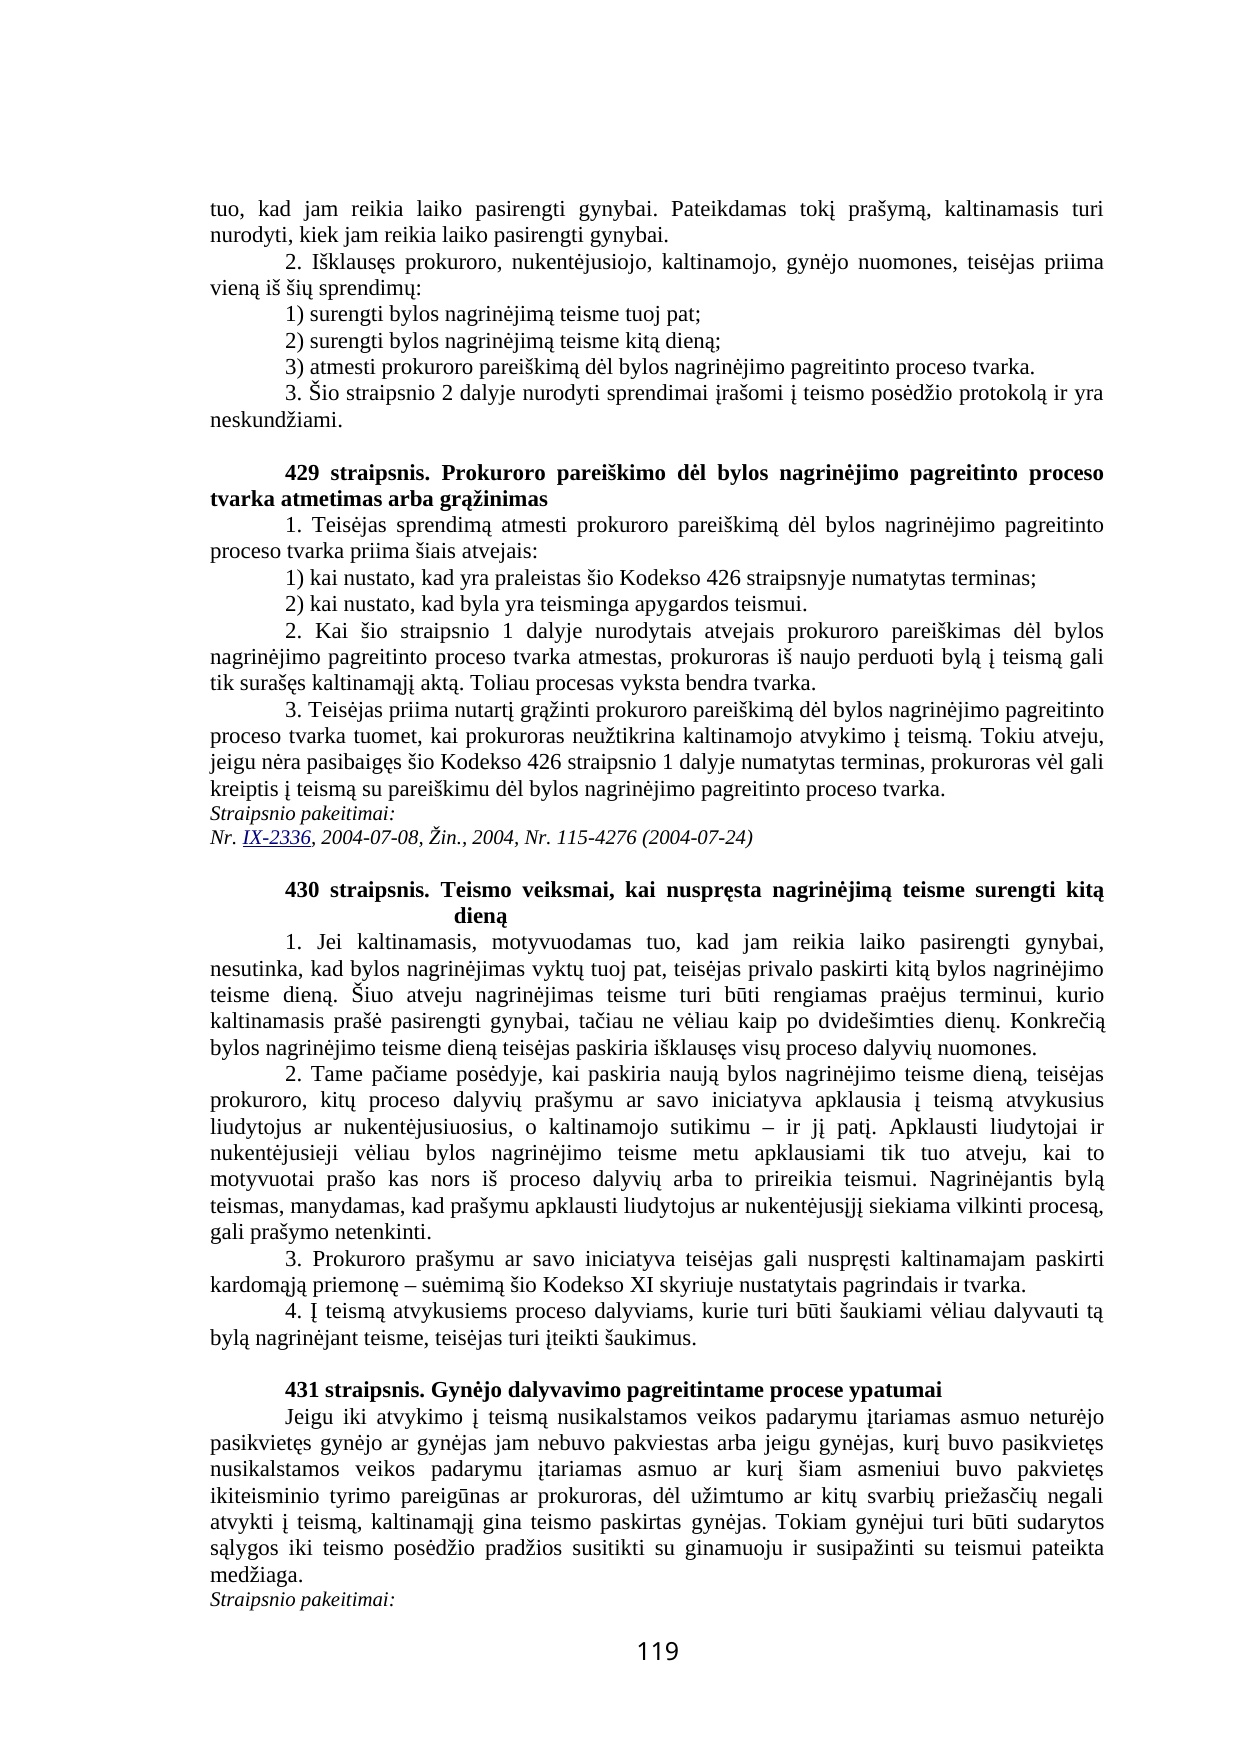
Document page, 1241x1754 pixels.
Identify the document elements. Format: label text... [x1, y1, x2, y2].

text Nr. IX-2336, 2004-07-08, Žin., 2004, Nr. 115-4276 (2004-07-24) [210, 825, 1106, 849]
text 2) kai nustato, kad byla yra teisminga apygardos teismui. [210, 590, 1106, 617]
text 2. Kai šio straipsnio 1 dalyje nurodytais atvejais prokuroro pareiškimas dėl bylos nagrinėjimo pagreitinto proceso tvarka atmestas, prokuroras iš naujo perduoti bylą į teismą gali tik surašęs kaltinamąjį aktą. Toliau procesas vyksta bendra tvarka. [210, 617, 1106, 696]
text 2. Išklausęs prokuroro, nukentėjusiojo, kaltinamojo, gynėjo nuomones, teisėjas priima vieną iš šių sprendimų: [210, 248, 1106, 300]
text 3) atmesti prokuroro pareiškimą dėl bylos nagrinėjimo pagreitinto proceso tvarka. [210, 353, 1106, 379]
text 3. Šio straipsnio 2 dalyje nurodyti sprendimai įrašomi į teismo posėdžio protokolą ir yra neskundžiami. [210, 379, 1106, 432]
text 2) surengti bylos nagrinėjimą teisme kitą dieną; [210, 327, 1106, 353]
text Jeigu iki atvykimo į teismą nusikalstamos veikos padarymu įtariamas asmuo neturėjo pasikvietęs gynėjo ar gynėjas jam nebuvo pakviestas arba jeigu gynėjas, kurį buvo pasikvietęs nusikalstamos veikos padarymu įtariamas asmuo ar kurį šiam asmeniui buvo pakvietęs ikiteisminio tyrimo pareigūnas ar prokuroras, dėl užimtumo ar kitų svarbių priežasčių negali atvykti į teismą, kaltinamąjį gina teismo paskirtas gynėjas. Tokiam gynėjui turi būti sudarytos sąlygos iki teismo posėdžio pradžios susitikti su ginamuoju ir susipažinti su teismui pateikta medžiaga. [210, 1403, 1106, 1587]
text Straipsnio pakeitimai: [210, 801, 1106, 825]
text 1. Teisėjas sprendimą atmesti prokuroro pareiškimą dėl bylos nagrinėjimo pagreitinto proceso tvarka priima šiais atvejais: [210, 511, 1106, 564]
text 1) surengti bylos nagrinėjimą teisme tuoj pat; [210, 300, 1106, 327]
text 4. Į teismą atvykusiems proceso dalyviams, kurie turi būti šaukiami vėliau dalyvauti tą bylą nagrinėjant teisme, teisėjas turi įteikti šaukimus. [210, 1297, 1106, 1350]
text 1) kai nustato, kad yra praleistas šio Kodekso 426 straipsnyje numatytas terminas; [210, 564, 1106, 590]
text 1. Jei kaltinamasis, motyvuodamas tuo, kad jam reikia laiko pasirengti gynybai, nesutinka, kad bylos nagrinėjimas vyktų tuoj pat, teisėjas privalo paskirti kitą bylos nagrinėjimo teisme dieną. Šiuo atveju nagrinėjimas teisme turi būti rengiamas praėjus terminui, kurio kaltinamasis prašė pasirengti gynybai, tačiau ne vėliau kaip po dvidešimties dienų. Konkrečią bylos nagrinėjimo teisme dieną teisėjas paskiria išklausęs visų proceso dalyvių nuomones. [210, 928, 1106, 1060]
text 3. Teisėjas priima nutartį grąžinti prokuroro pareiškimą dėl bylos nagrinėjimo pagreitinto proceso tvarka tuomet, kai prokuroras neužtikrina kaltinamojo atvykimo į teismą. Tokiu atveju, jeigu nėra pasibaigęs šio Kodekso 426 straipsnio 1 dalyje numatytas terminas, prokuroras vėl gali kreiptis į teismą su pareiškimu dėl bylos nagrinėjimo pagreitinto proceso tvarka. [210, 696, 1106, 801]
text 429 straipsnis. Prokuroro pareiškimo dėl bylos nagrinėjimo pagreitinto proceso tvarka atmetimas arba grąžinimas [210, 458, 1106, 511]
text 430 straipsnis. Teismo veiksmai, kai nuspręsta nagrinėjimą teisme surengti kitą dieną [285, 876, 1106, 928]
text 3. Prokuroro prašymu ar savo iniciatyva teisėjas gali nuspręsti kaltinamajam paskirti kardomąją priemonę – suėmimą šio Kodekso XI skyriuje nustatytais pagrindais ir tvarka. [210, 1244, 1106, 1297]
text 431 straipsnis. Gynėjo dalyvavimo pagreitintame procese ypatumai [210, 1376, 1106, 1403]
text Straipsnio pakeitimai: [210, 1587, 1106, 1611]
text 2. Tame pačiame posėdyje, kai paskiria naują bylos nagrinėjimo teisme dieną, teisėjas prokuroro, kitų proceso dalyvių prašymu ar savo iniciatyva apklausia į teismą atvykusius liudytojus ar nukentėjusiuosius, o kaltinamojo sutikimu – ir jį patį. Apklausti liudytojai ir nukentėjusieji vėliau bylos nagrinėjimo teisme metu apklausiami tik tuo atveju, kai to motyvuotai prašo kas nors iš proceso dalyvių arba to prireikia teismui. Nagrinėjantis bylą teismas, manydamas, kad prašymu apklausti liudytojus ar nukentėjusįjį siekiama vilkinti procesą, gali prašymo netenkinti. [210, 1060, 1106, 1244]
text tuo, kad jam reikia laiko pasirengti gynybai. Pateikdamas tokį prašymą, kaltinamasis turi nurodyti, kiek jam reikia laiko pasirengti gynybai. [210, 195, 1106, 248]
